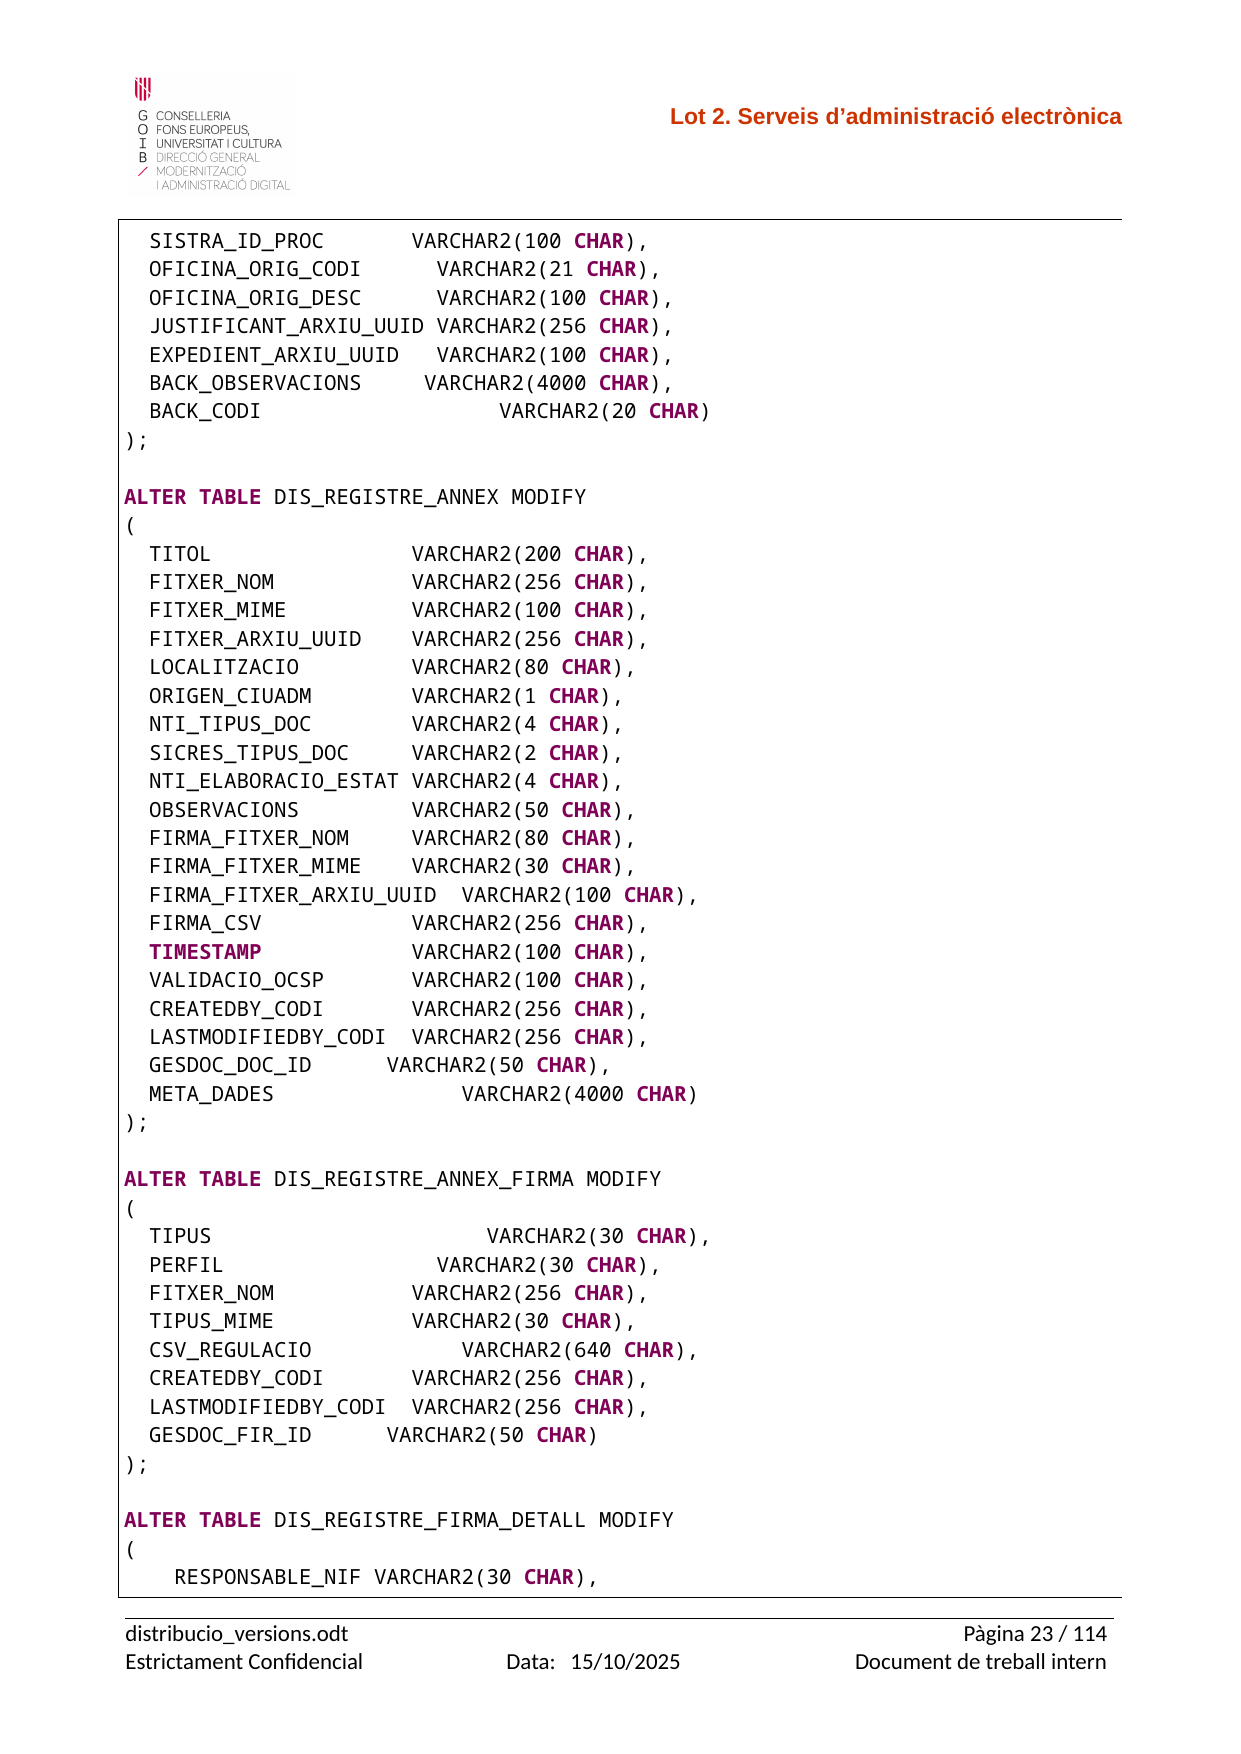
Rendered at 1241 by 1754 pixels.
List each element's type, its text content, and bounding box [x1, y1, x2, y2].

picture [126, 70, 299, 197]
table_header SISTRA_ID_PROC VARCHAR2(100 CHAR), OFICINA_ORIG_CODI VARCHAR2(21 CHAR), OFICINA_ORIG_DESC VARCHAR2(100 CHAR), JUSTIFICANT_ARXIU_UUID VARCHAR2(256 CHAR), EXPEDIENT_ARXIU_UUID VARCHAR2(100 CHAR), BACK_OBSERVACIONS VARCHAR2(4000 CHAR), BACK_CODI VARCHAR2(20 CHAR) ); ALTER TABLE DIS_REGISTRE_ANNEX MODIFY ( TITOL VARCHAR2(200 CHAR), FITXER_NOM VARCHAR2(256 CHAR), FITXER_MIME VARCHAR2(100 CHAR), FITXER_ARXIU_UUID VARCHAR2(256 CHAR), LOCALITZACIO VARCHAR2(80 CHAR), ORIGEN_CIUADM VARCHAR2(1 CHAR), NTI_TIPUS_DOC VARCHAR2(4 CHAR), SICRES_TIPUS_DOC VARCHAR2(2 CHAR), NTI_ELABORACIO_ESTAT VARCHAR2(4 CHAR), OBSERVACIONS VARCHAR2(50 CHAR), FIRMA_FITXER_NOM VARCHAR2(80 CHAR), FIRMA_FITXER_MIME VARCHAR2(30 CHAR), FIRMA_FITXER_ARXIU_UUID VARCHAR2(100 CHAR), FIRMA_CSV VARCHAR2(256 CHAR), TIMESTAMP VARCHAR2(100 CHAR), VALIDACIO_OCSP VARCHAR2(100 CHAR), CREATEDBY_CODI VARCHAR2(256 CHAR), LASTMODIFIEDBY_CODI VARCHAR2(256 CHAR), GESDOC_DOC_ID VARCHAR2(50 CHAR), META_DADES VARCHAR2(4000 CHAR) ); ALTER TABLE DIS_REGISTRE_ANNEX_FIRMA MODIFY ( TIPUS VARCHAR2(30 CHAR), PERFIL VARCHAR2(30 CHAR), FITXER_NOM VARCHAR2(256 CHAR), TIPUS_MIME VARCHAR2(30 CHAR), CSV_REGULACIO VARCHAR2(640 CHAR), CREATEDBY_CODI VARCHAR2(256 CHAR), LASTMODIFIEDBY_CODI VARCHAR2(256 CHAR), GESDOC_FIR_ID VARCHAR2(50 CHAR) ); ALTER TABLE DIS_REGISTRE_FIRMA_DETALL MODIFY ( RESPONSABLE_NIF VARCHAR2(30 CHAR), [119, 220, 1122, 1597]
